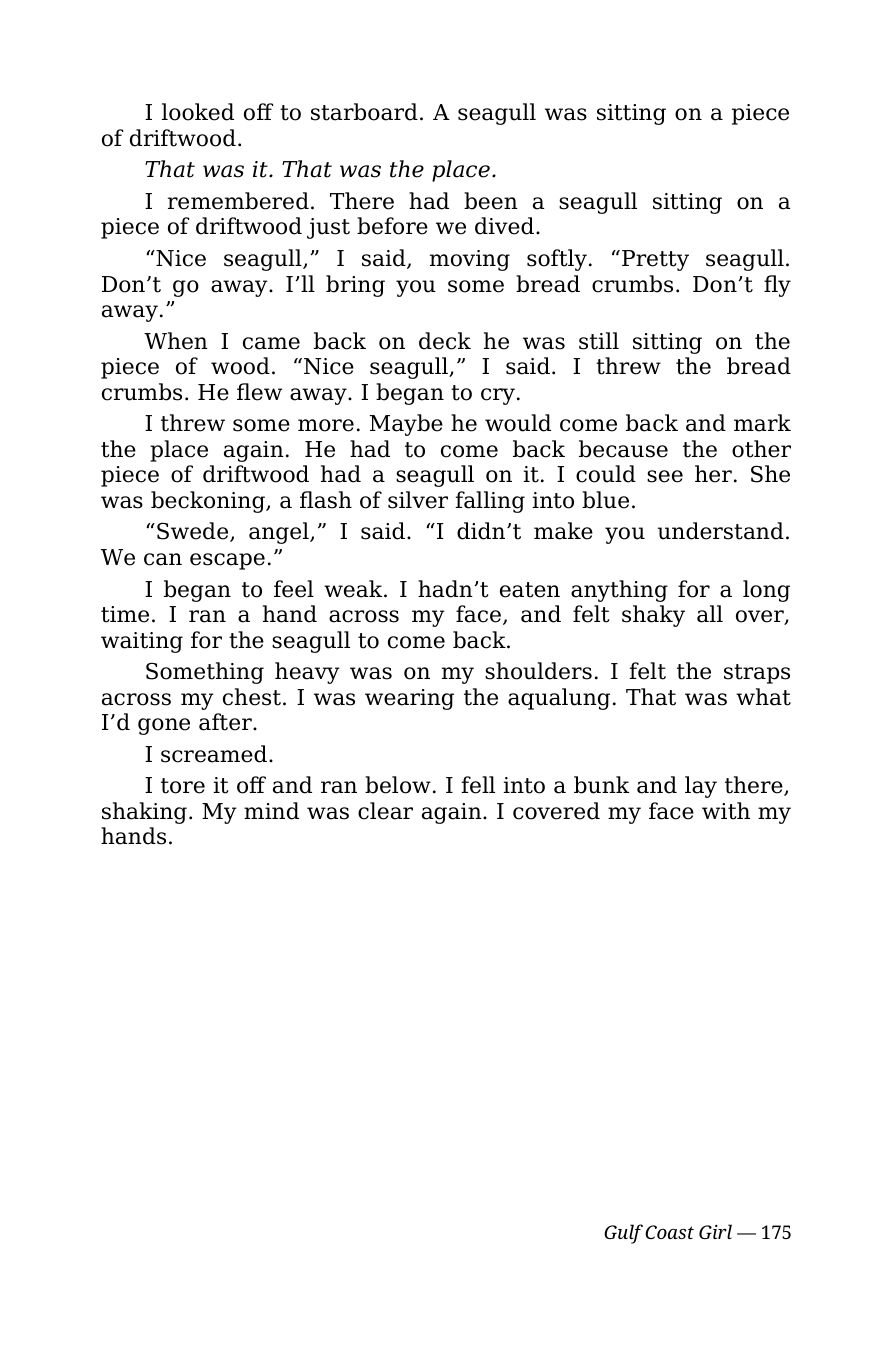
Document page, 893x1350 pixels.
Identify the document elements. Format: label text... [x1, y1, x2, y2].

text Something heavy was on my shoulders. I felt the straps across my chest. I was wearing the aqualung. That was what I’d gone after. [101, 659, 792, 736]
text “Swede, angel,” I said. “I didn’t make you understand. We can escape.” [101, 519, 792, 571]
text I screamed. [101, 742, 792, 767]
text I remembered. There had been a seagull sitting on a piece of driftwood just before we dived. [101, 189, 792, 240]
text When I came back on deck he was still sitting on the piece of wood. “Nice seagull,” I said. I threw the bread crumbs. He flew away. I began to cry. [101, 329, 792, 405]
text I tore it off and ran below. I fell into a bunk and lay there, shaking. My mind was clear again. I covered my face with my hands. [101, 773, 792, 850]
text I looked off to starboard. A seagull was sitting on a piece of driftwood. [101, 101, 792, 152]
text I threw some more. Maybe he would come back and mark the place again. He had to come back because the other piece of driftwood had a seagull on it. I could see her. She was beckoning, a flash of silver falling into blue. [101, 411, 792, 513]
text That was it. That was the place. [101, 158, 792, 183]
text “Nice seagull,” I said, moving softly. “Pretty seagull. Don’t go away. I’ll bring you some bread crumbs. Don’t fly away.” [101, 246, 792, 323]
text I began to feel weak. I hadn’t eaten anything for a long time. I ran a hand across my face, and felt shaky all over, waiting for the seagull to come back. [101, 577, 792, 653]
